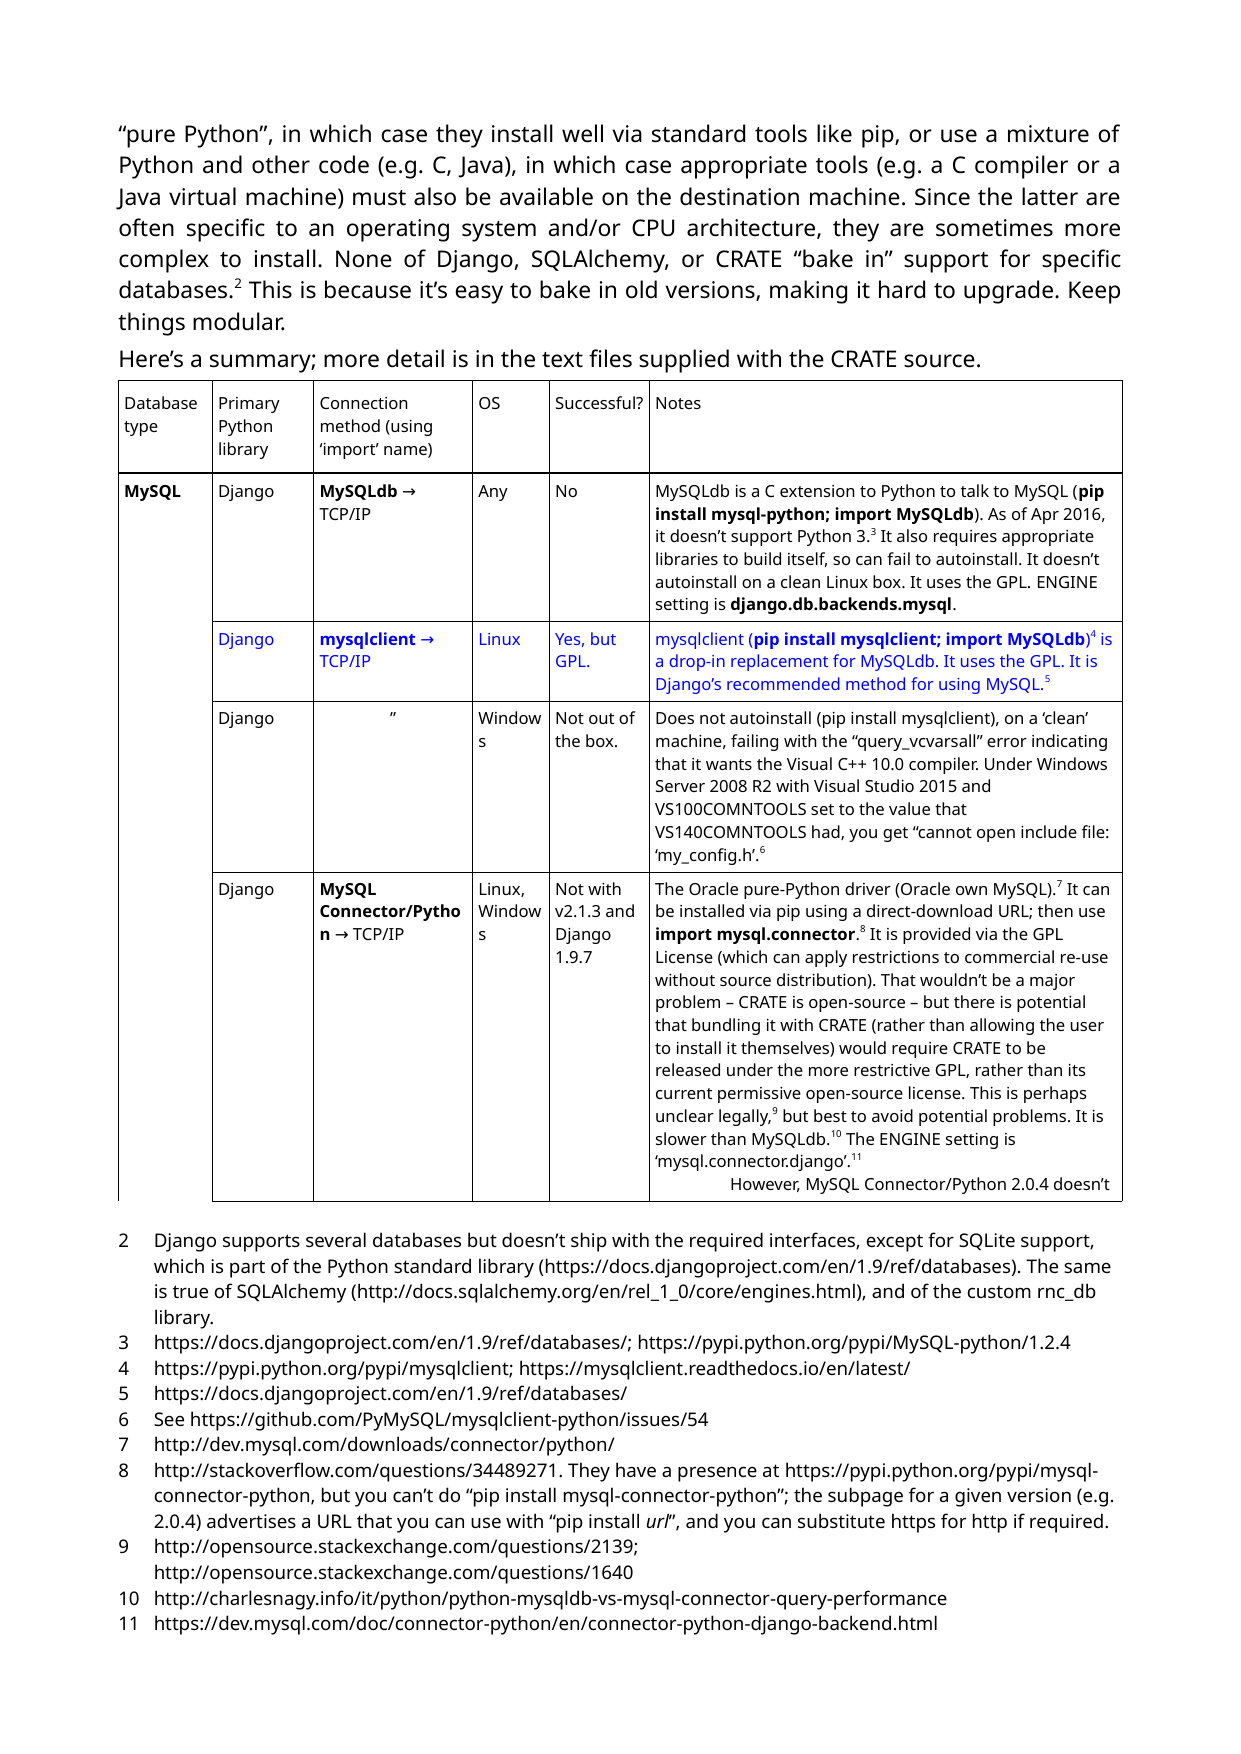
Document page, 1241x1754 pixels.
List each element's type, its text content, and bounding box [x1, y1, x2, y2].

table_cell Django [213, 622, 313, 701]
table_cell Yes, but GPL. [550, 622, 649, 701]
table_cell Windows [473, 702, 549, 872]
table_header Database type [119, 381, 212, 472]
table_cell MySQLdb → TCP/IP [314, 474, 472, 621]
table_cell Linux [473, 622, 549, 701]
table_cell MySQL [119, 474, 212, 621]
table_cell MySQLdb is a C extension to Python to talk to MySQL (pip install mysql-python; import MySQLdb). As of Apr 2016, it doesn’t support Python 3. It also requires appropriate libraries to build itself, so can fail to autoinstall. It doesn’t autoinstall on a clean Linux box. It uses the GPL. ENGINE setting is django.db.backends.mysql. [650, 474, 1122, 621]
table_cell Linux, Windows [473, 873, 549, 1201]
table_cell The Oracle pure-Python driver (Oracle own MySQL). It can be installed via pip using a direct-download URL; then use import mysql.connector. It is provided via the GPL License (which can apply restrictions to commercial re-use without source distribution). That wouldn’t be a major problem – CRATE is open-source – but there is potential that bundling it with CRATE (rather than allowing the user to install it themselves) would require CRATE to be released under the more restrictive GPL, rather than its current permissive open-source license. This is perhaps unclear legally, but best to avoid potential problems. It is slower than MySQLdb. The ENGINE setting is ‘mysql.connector.django’. However, MySQL Connector/Python 2.0.4 doesn’t [650, 873, 1122, 1201]
table_header Primary Python library [213, 381, 313, 472]
table_cell Not with v2.1.3 and Django 1.9.7 [550, 873, 649, 1201]
table_cell Django [213, 702, 313, 872]
table_header Connection method (using ‘import’ name) [314, 381, 472, 472]
table_cell ” [314, 702, 472, 872]
table_header Notes [650, 381, 1122, 472]
table_header OS [473, 381, 549, 472]
table_cell [119, 872, 212, 1201]
table_cell mysqlclient (pip install mysqlclient; import MySQLdb) is a drop-in replacement for MySQLdb. It uses the GPL. It is Django’s recommended method for using MySQL. [650, 622, 1122, 701]
table_cell Not out of the box. [550, 702, 649, 872]
table_cell [119, 621, 212, 701]
table_header Successful? [550, 381, 649, 472]
table_cell Django [213, 873, 313, 1201]
table_cell MySQL Connector/Python → TCP/IP [314, 873, 472, 1201]
table_cell No [550, 474, 649, 621]
table_cell [119, 701, 212, 872]
table_cell Does not autoinstall (pip install mysqlclient), on a ‘clean’ machine, failing with the “query_vcvarsall” error indicating that it wants the Visual C++ 10.0 compiler. Under Windows Server 2008 R2 with Visual Studio 2015 and VS100COMNTOOLS set to the value that VS140COMNTOOLS had, you get “cannot open include file: ‘my_config.h’. [650, 702, 1122, 872]
text “pure Python”, in which case they install well via standard tools like pip, or use a mixture of Python and other code (e.g. C, Java), in which case appropriate tools (e.g. a C compiler or a Java virtual machine) must also be available on the destination machine. Since the latter are often specific to an operating system and/or CPU architecture, they are sometimes more complex to install. None of Django, SQLAlchemy, or CRATE “bake in” support for specific databases. This is because it’s easy to bake in old versions, making it hard to upgrade. Keep things modular. [118, 118, 1122, 337]
text Django supports several databases but doesn’t ship with the required interfaces, except for SQLite support, which is part of the Python standard library (https://docs.djangoproject.com/en/1.9/ref/databases). The same is true of SQLAlchemy (http://docs.sqlalchemy.org/en/rel_1_0/core/engines.html), and of the custom rnc_db library. [118, 1227, 1122, 1329]
text Here’s a summary; more detail is in the text files supplied with the CRATE source. [118, 343, 1122, 374]
table_cell mysqlclient → TCP/IP [314, 622, 472, 701]
table_cell Django [213, 474, 313, 621]
table_cell Any [473, 474, 549, 621]
